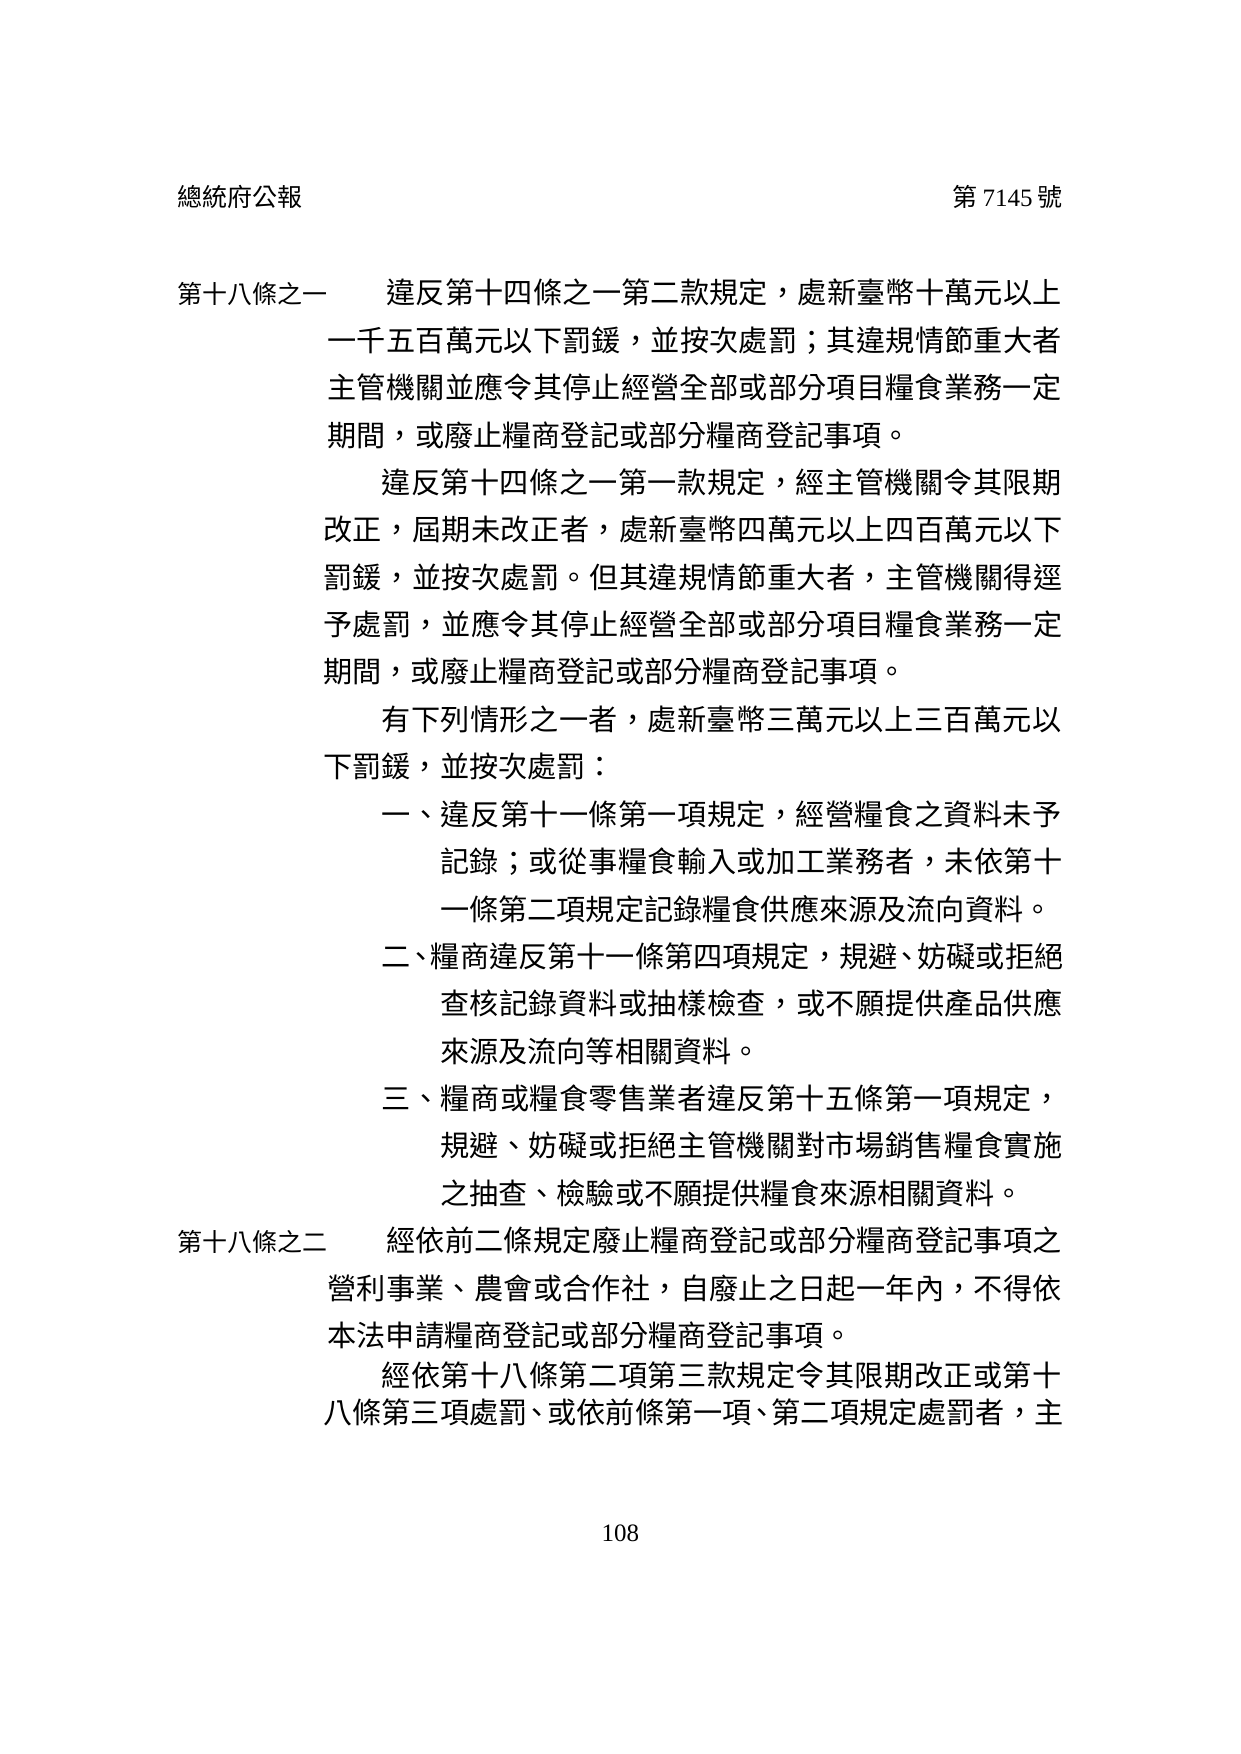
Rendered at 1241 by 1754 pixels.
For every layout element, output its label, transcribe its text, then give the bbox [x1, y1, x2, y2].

text 有下列情形之一者，處新臺幣三萬元以上三百萬元以下罰鍰，並按次處罰： [323, 692, 1063, 787]
text 二、糧商違反第十一條第四項規定，規避、妨礙或拒絕查核記錄資料或抽樣檢查，或不願提供產品供應來源及流向等相關資料。 [381, 929, 1063, 1072]
text 第十八條之一 違反第十四條之一第二款規定，處新臺幣十萬元以上一千五百萬元以下罰鍰，並按次處罰；其違規情節重大者，主管機關並應令其停止經營全部或部分項目糧食業務一定期間，或廢止糧商登記或部分糧商登記事項。 [177, 266, 1063, 455]
text 違反第十四條之一第一款規定，經主管機關令其限期改正，屆期未改正者，處新臺幣四萬元以上四百萬元以下罰鍰，並按次處罰。但其違規情節重大者，主管機關得逕予處罰，並應令其停止經營全部或部分項目糧食業務一定期間，或廢止糧商登記或部分糧商登記事項。 [323, 455, 1063, 692]
text 三、糧商或糧食零售業者違反第十五條第一項規定，規避、妨礙或拒絕主管機關對市場銷售糧食實施之抽查、檢驗或不願提供糧食來源相關資料。 [381, 1072, 1063, 1214]
text 一、違反第十一條第一項規定，經營糧食之資料未予記錄；或從事糧食輸入或加工業務者，未依第十一條第二項規定記錄糧食供應來源及流向資料。 [381, 787, 1063, 929]
text 第十八條之二 經依前二條規定廢止糧商登記或部分糧商登記事項之營利事業、農會或合作社，自廢止之日起一年內，不得依本法申請糧商登記或部分糧商登記事項。 [177, 1214, 1063, 1356]
text 經依第十八條第二項第三款規定令其限期改正或第十八條第三項處罰、或依前條第一項、第二項規定處罰者，主 [323, 1356, 1063, 1431]
